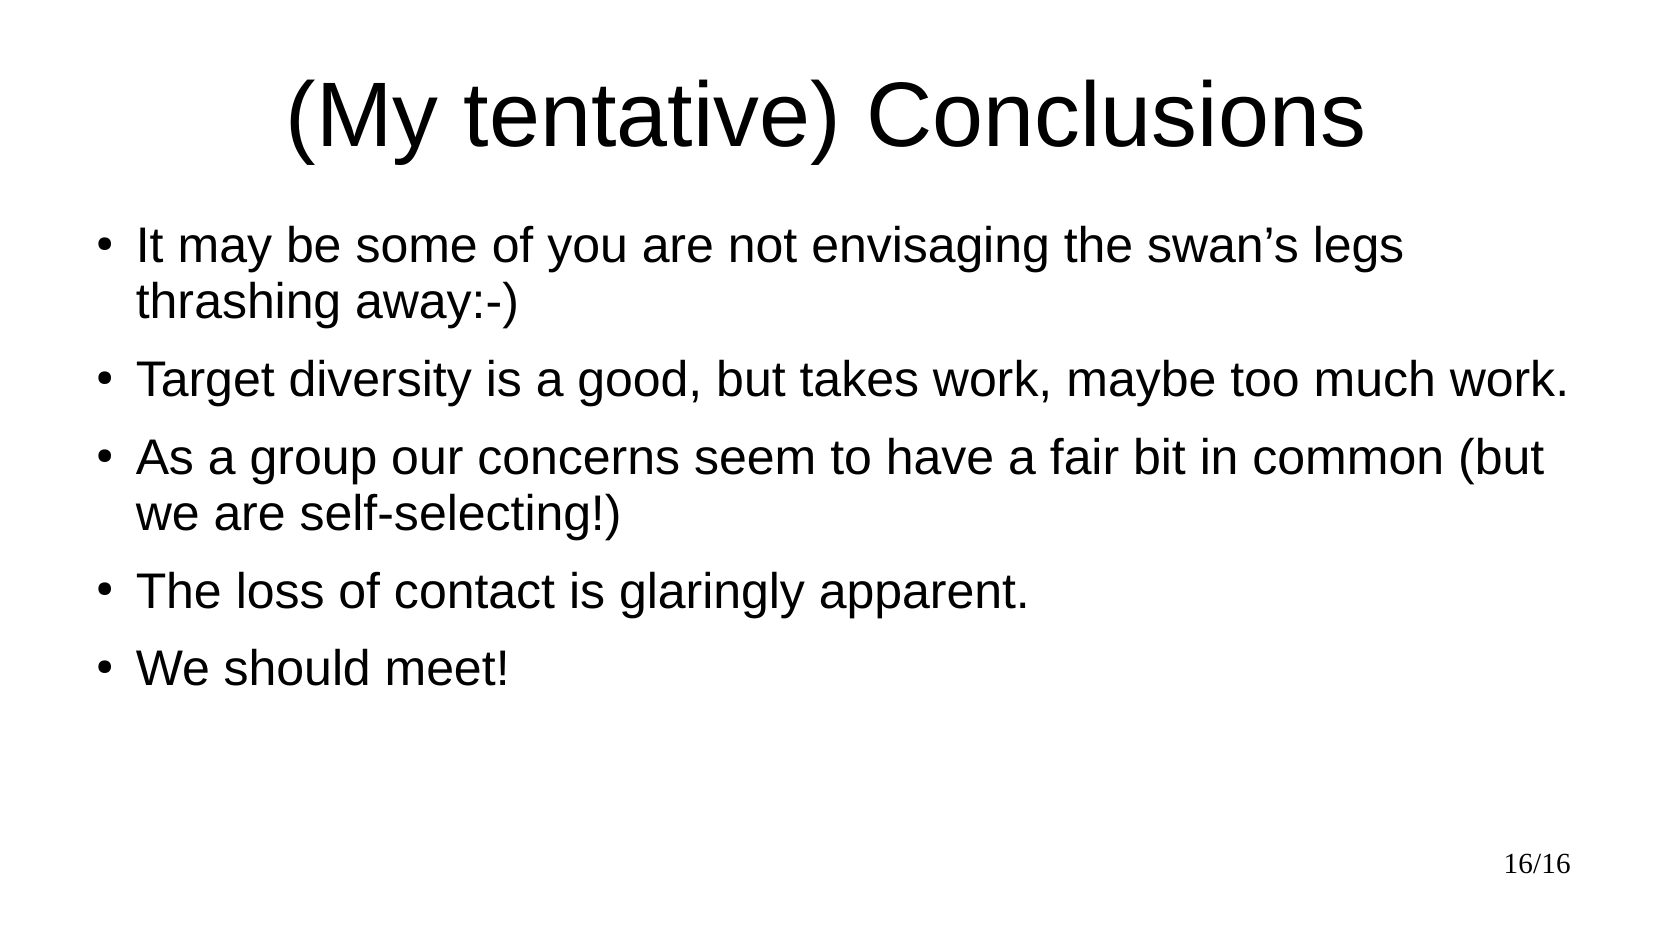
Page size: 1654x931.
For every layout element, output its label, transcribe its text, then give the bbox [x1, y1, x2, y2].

list It may be some of you are not envisaging the swan’s legs thrashing away:-) Target diversity is a good, but takes work, maybe too much work. As a group our concerns seem to have a fair bit in common (but we are self-selecting!) The loss of contact is glaringly apparent. We should meet! [82, 217, 1571, 758]
title (My tentative) Conclusions [82, 37, 1571, 193]
